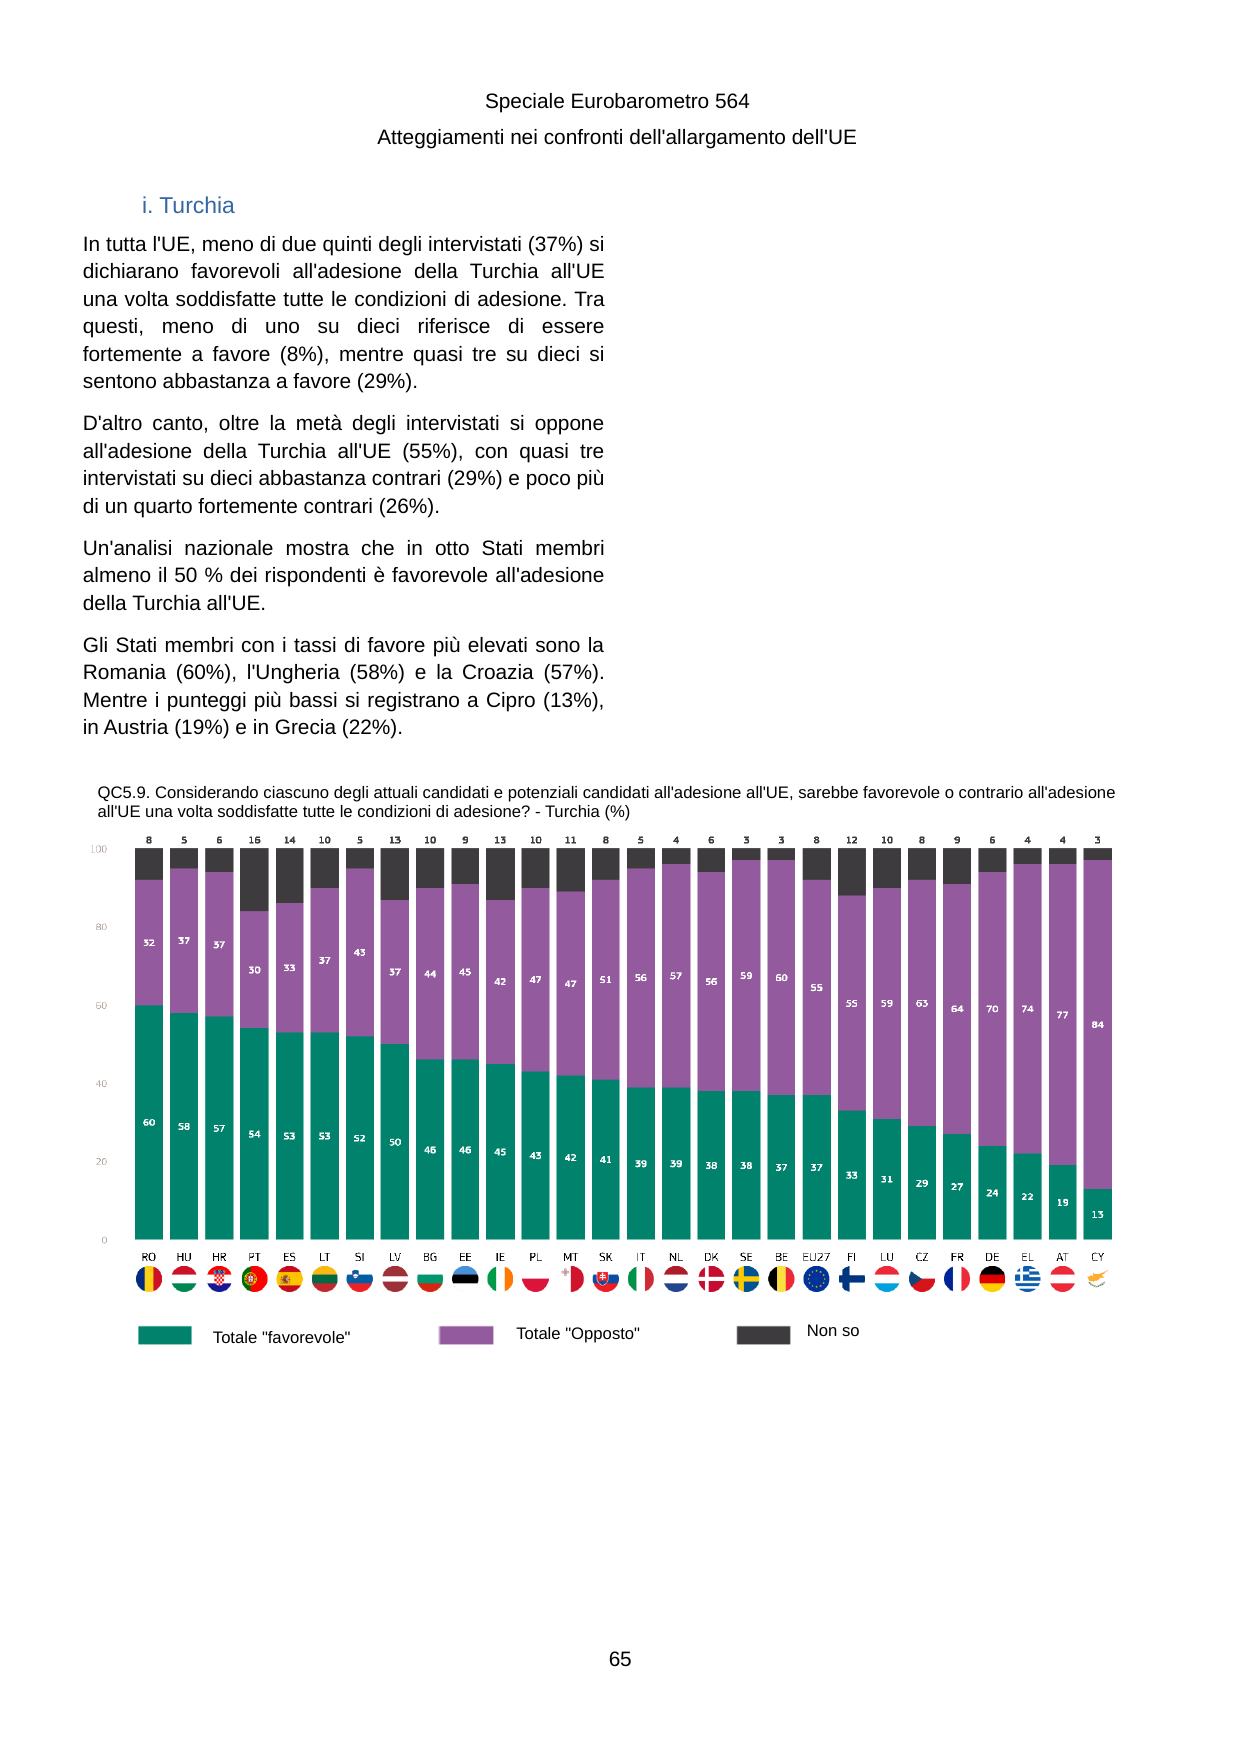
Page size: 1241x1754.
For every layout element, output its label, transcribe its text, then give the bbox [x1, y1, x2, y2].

text Gli Stati membri con i tassi di favore più elevati sono la Romania (60%), l'Ungheria (58%) e la Croazia (57%). Mentre i punteggi più bassi si registrano a Cipro (13%), in Austria (19%) e in Grecia (22%). [83, 633, 605, 739]
text Un'analisi nazionale mostra che in otto Stati membri almeno il 50 % dei rispondenti è favorevole all'adesione della Turchia all'UE. [83, 536, 605, 614]
picture [83, 825, 1120, 1297]
subtitle i. Turchia [142, 192, 605, 219]
picture [108, 1310, 797, 1348]
text In tutta l'UE, meno di due quinti degli intervistati (37%) si dichiarano favorevoli all'adesione della Turchia all'UE una volta soddisfatte tutte le condizioni di adesione. Tra questi, meno di uno su dieci riferisce di essere fortemente a favore (8%), mentre quasi tre su dieci si sentono abbastanza a favore (29%). [83, 231, 605, 393]
text D'altro canto, oltre la metà degli intervistati si oppone all'adesione della Turchia all'UE (55%), con quasi tre intervistati su dieci abbastanza contrari (29%) e poco più di un quarto fortemente contrari (26%). [83, 411, 605, 517]
